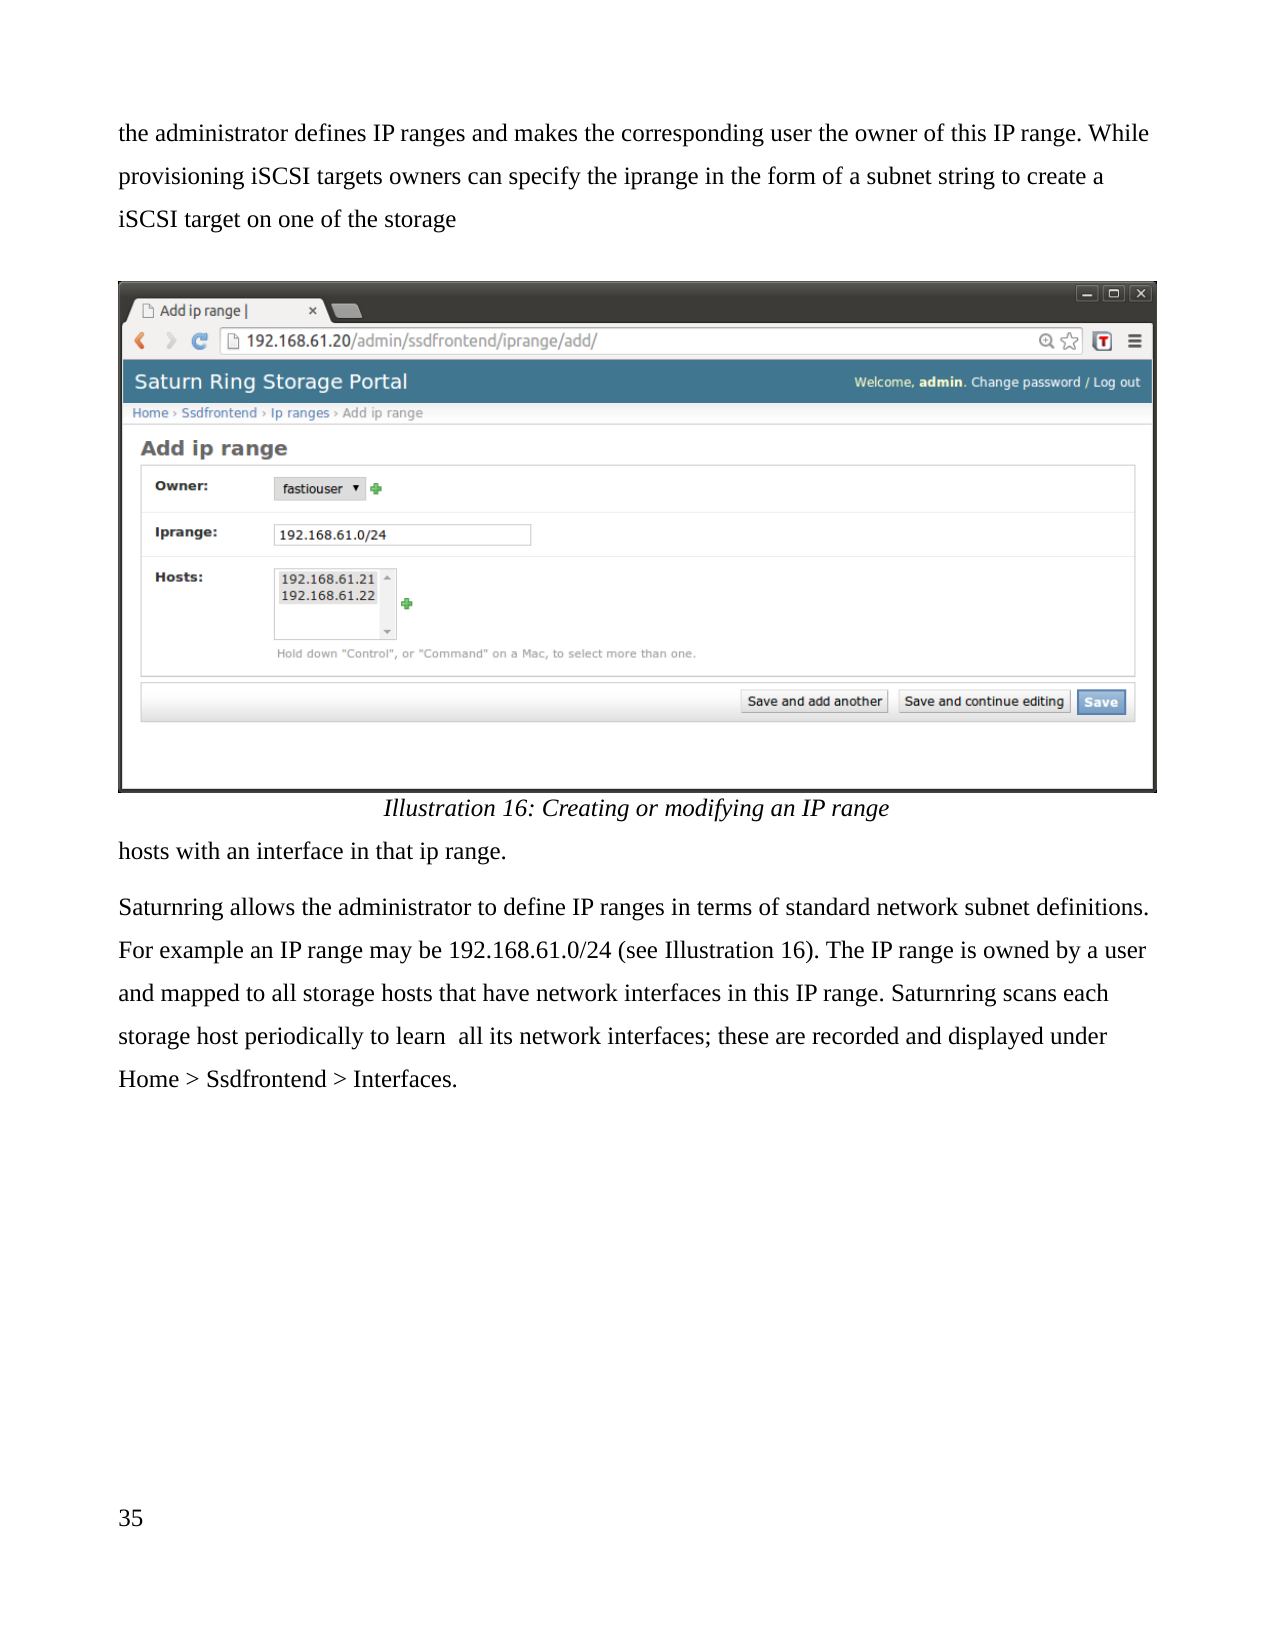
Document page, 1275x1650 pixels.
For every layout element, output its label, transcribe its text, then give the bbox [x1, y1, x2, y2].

text the administrator defines IP ranges and makes the corresponding user the owner of this IP range. While provisioning iSCSI targets owners can specify the iprange in the form of a subnet string to create a iSCSI target on one of the storage [118, 118, 1157, 233]
text Saturnring allows the administrator to define IP ranges in terms of standard network subnet definitions. For example an IP range may be 192.168.61.0/24 (see Illustration 16). The IP range is owned by a user and mapped to all storage hosts that have network interfaces in this IP range. Saturnring scans each storage host periodically to learn all its network interfaces; these are recorded and displayed under Home > Ssdfrontend > Interfaces. [118, 892, 1157, 1093]
picture [118, 281, 1157, 793]
text hosts with an interface in that ip range. [118, 822, 1157, 865]
text [118, 260, 1157, 281]
text Illustration 16: Creating or modifying an IP range [118, 793, 1157, 822]
